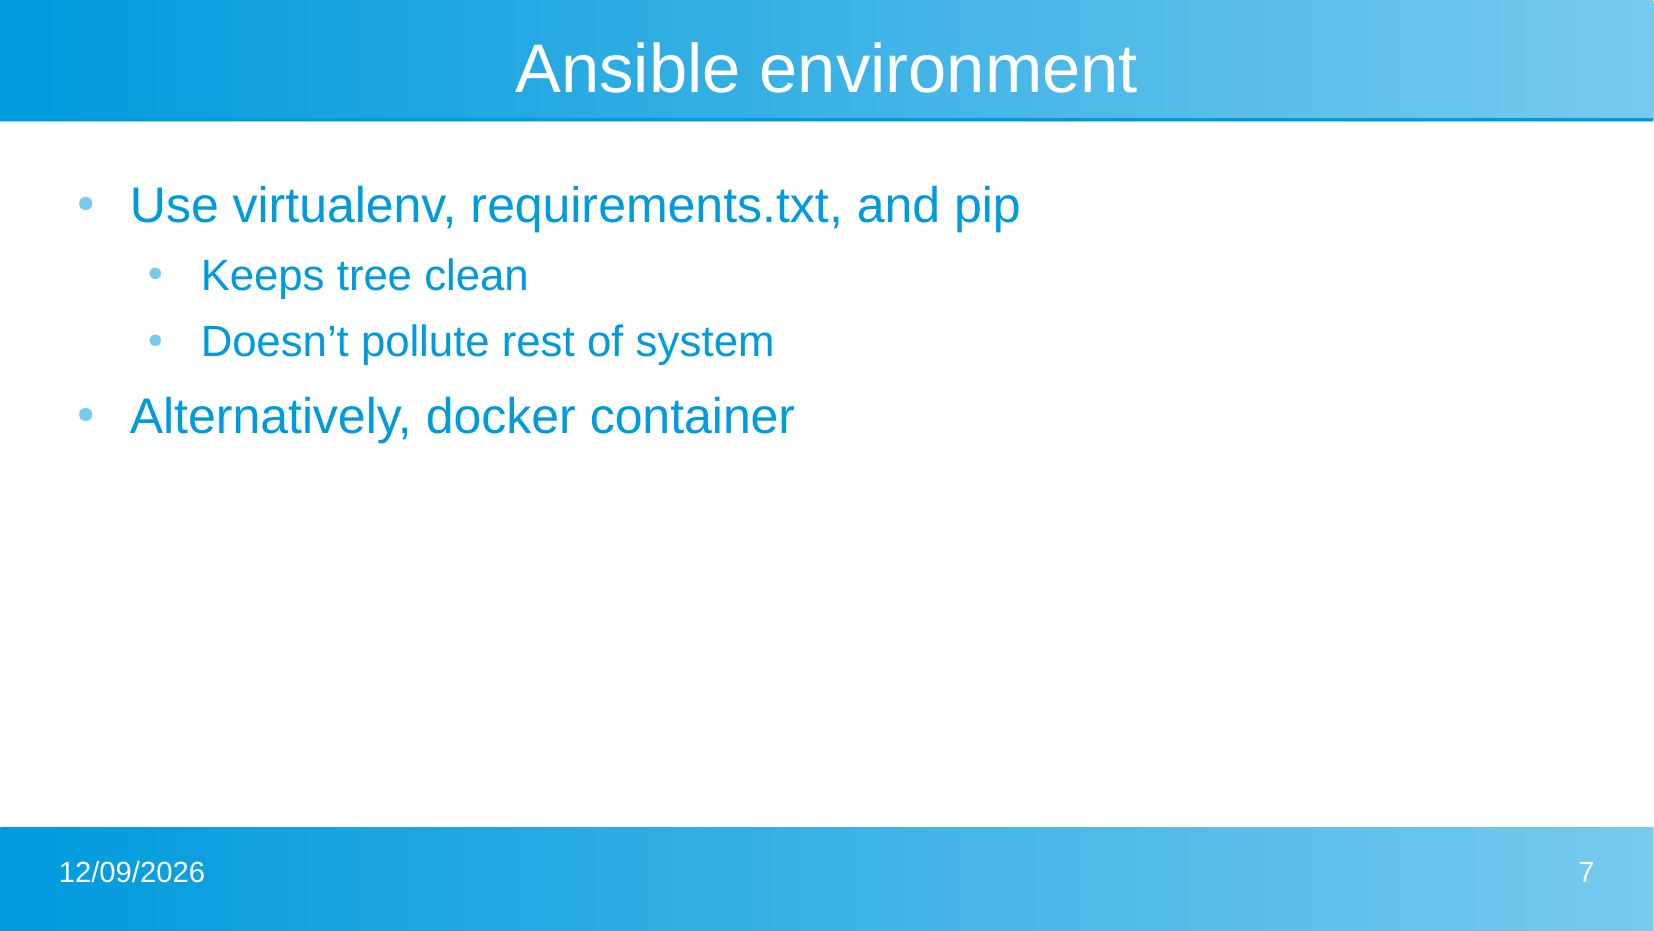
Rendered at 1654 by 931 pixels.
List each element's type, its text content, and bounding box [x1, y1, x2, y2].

list Use virtualenv, requirements.txt, and pip Keeps tree clean Doesn’t pollute rest of system Alternatively, docker container [59, 177, 1595, 768]
title Ansible environment [59, 29, 1595, 108]
